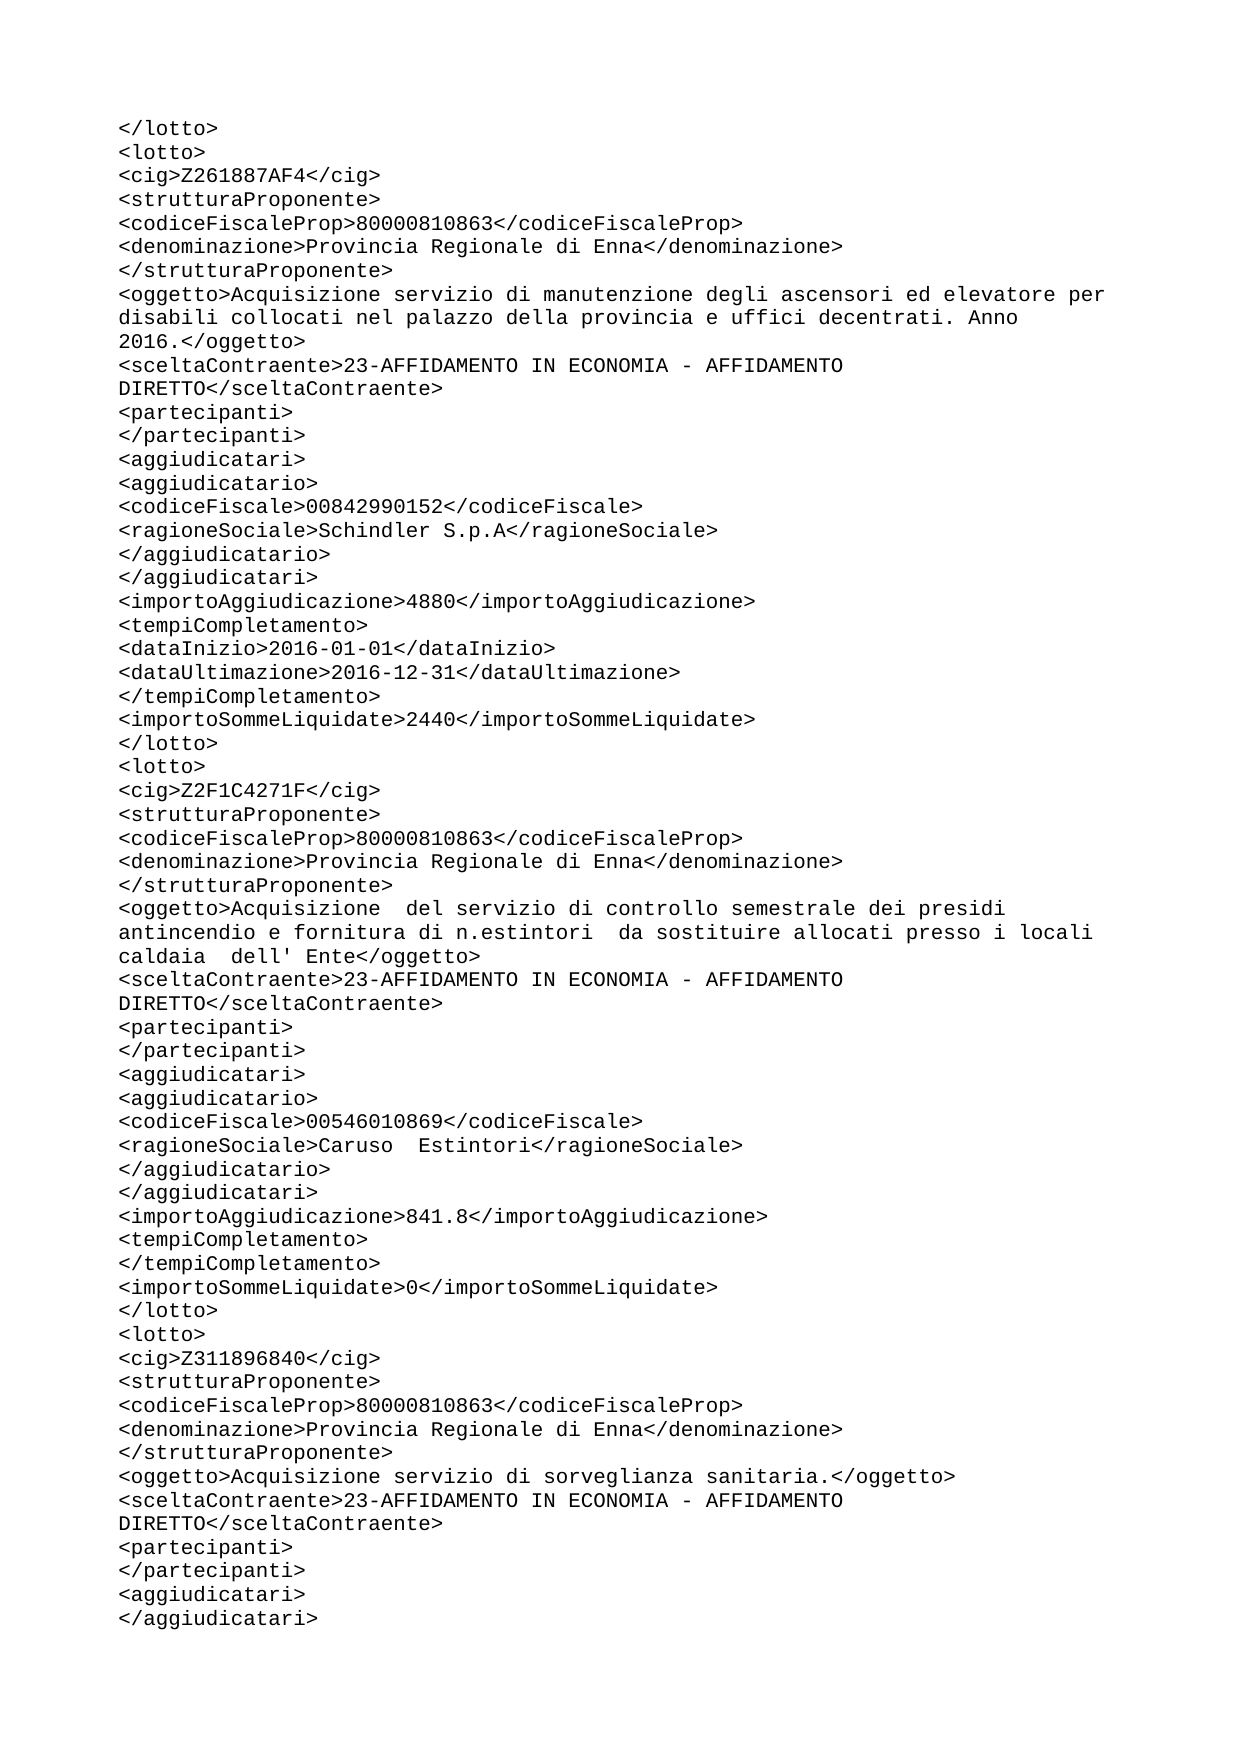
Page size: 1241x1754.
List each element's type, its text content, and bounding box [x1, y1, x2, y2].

text <lotto> [118, 142, 1122, 165]
text <cig>Z311896840</cig> [118, 1348, 1122, 1371]
text <tempiCompletamento> [118, 615, 1122, 638]
text <oggetto>Acquisizione del servizio di controllo semestrale dei presidi antincendio e fornitura di n.estintori da sostituire allocati presso i locali caldaia dell' Ente</oggetto> [118, 898, 1122, 969]
text <strutturaProponente> [118, 1371, 1122, 1395]
text <strutturaProponente> [118, 804, 1122, 827]
text <importoSommeLiquidate>2440</importoSommeLiquidate> [118, 709, 1122, 733]
text <codiceFiscaleProp>80000810863</codiceFiscaleProp> [118, 213, 1122, 236]
text </aggiudicatari> [118, 567, 1122, 591]
text </lotto> [118, 733, 1122, 757]
text </partecipanti> [118, 1040, 1122, 1064]
text </aggiudicatari> [118, 1608, 1122, 1631]
text </strutturaProponente> [118, 875, 1122, 898]
text <sceltaContraente>23-AFFIDAMENTO IN ECONOMIA - AFFIDAMENTO DIRETTO</sceltaContraente> [118, 969, 1122, 1017]
text <tempiCompletamento> [118, 1229, 1122, 1253]
text <aggiudicatario> [118, 473, 1122, 496]
text <codiceFiscaleProp>80000810863</codiceFiscaleProp> [118, 1395, 1122, 1419]
text <cig>Z261887AF4</cig> [118, 165, 1122, 189]
text </partecipanti> [118, 1561, 1122, 1584]
text </lotto> [118, 1300, 1122, 1324]
text </tempiCompletamento> [118, 686, 1122, 709]
text </tempiCompletamento> [118, 1253, 1122, 1277]
text <importoAggiudicazione>4880</importoAggiudicazione> [118, 591, 1122, 615]
text <dataInizio>2016-01-01</dataInizio> [118, 638, 1122, 662]
text <oggetto>Acquisizione servizio di sorveglianza sanitaria.</oggetto> [118, 1466, 1122, 1489]
text <cig>Z2F1C4271F</cig> [118, 780, 1122, 804]
text <codiceFiscaleProp>80000810863</codiceFiscaleProp> [118, 827, 1122, 851]
text </lotto> [118, 118, 1122, 142]
text <sceltaContraente>23-AFFIDAMENTO IN ECONOMIA - AFFIDAMENTO DIRETTO</sceltaContraente> [118, 354, 1122, 402]
text <ragioneSociale>Caruso Estintori</ragioneSociale> [118, 1135, 1122, 1158]
text </aggiudicatario> [118, 1158, 1122, 1182]
text <codiceFiscale>00842990152</codiceFiscale> [118, 496, 1122, 520]
text <ragioneSociale>Schindler S.p.A</ragioneSociale> [118, 520, 1122, 544]
text <importoAggiudicazione>841.8</importoAggiudicazione> [118, 1206, 1122, 1229]
text <denominazione>Provincia Regionale di Enna</denominazione> [118, 1419, 1122, 1442]
text </strutturaProponente> [118, 1442, 1122, 1466]
text <sceltaContraente>23-AFFIDAMENTO IN ECONOMIA - AFFIDAMENTO DIRETTO</sceltaContraente> [118, 1489, 1122, 1537]
text <strutturaProponente> [118, 189, 1122, 213]
text <partecipanti> [118, 402, 1122, 426]
text </aggiudicatario> [118, 544, 1122, 567]
text <aggiudicatari> [118, 1584, 1122, 1608]
text <importoSommeLiquidate>0</importoSommeLiquidate> [118, 1277, 1122, 1300]
text <partecipanti> [118, 1537, 1122, 1561]
text <dataUltimazione>2016-12-31</dataUltimazione> [118, 662, 1122, 686]
text </aggiudicatari> [118, 1182, 1122, 1206]
text <codiceFiscale>00546010869</codiceFiscale> [118, 1111, 1122, 1135]
text <lotto> [118, 757, 1122, 780]
text <aggiudicatario> [118, 1088, 1122, 1111]
text <aggiudicatari> [118, 1064, 1122, 1088]
text <partecipanti> [118, 1017, 1122, 1040]
text <denominazione>Provincia Regionale di Enna</denominazione> [118, 851, 1122, 875]
text <aggiudicatari> [118, 449, 1122, 473]
text <oggetto>Acquisizione servizio di manutenzione degli ascensori ed elevatore per disabili collocati nel palazzo della provincia e uffici decentrati. Anno 2016.</oggetto> [118, 284, 1122, 354]
text <denominazione>Provincia Regionale di Enna</denominazione> [118, 236, 1122, 260]
text </partecipanti> [118, 426, 1122, 449]
text <lotto> [118, 1324, 1122, 1348]
text </strutturaProponente> [118, 260, 1122, 284]
